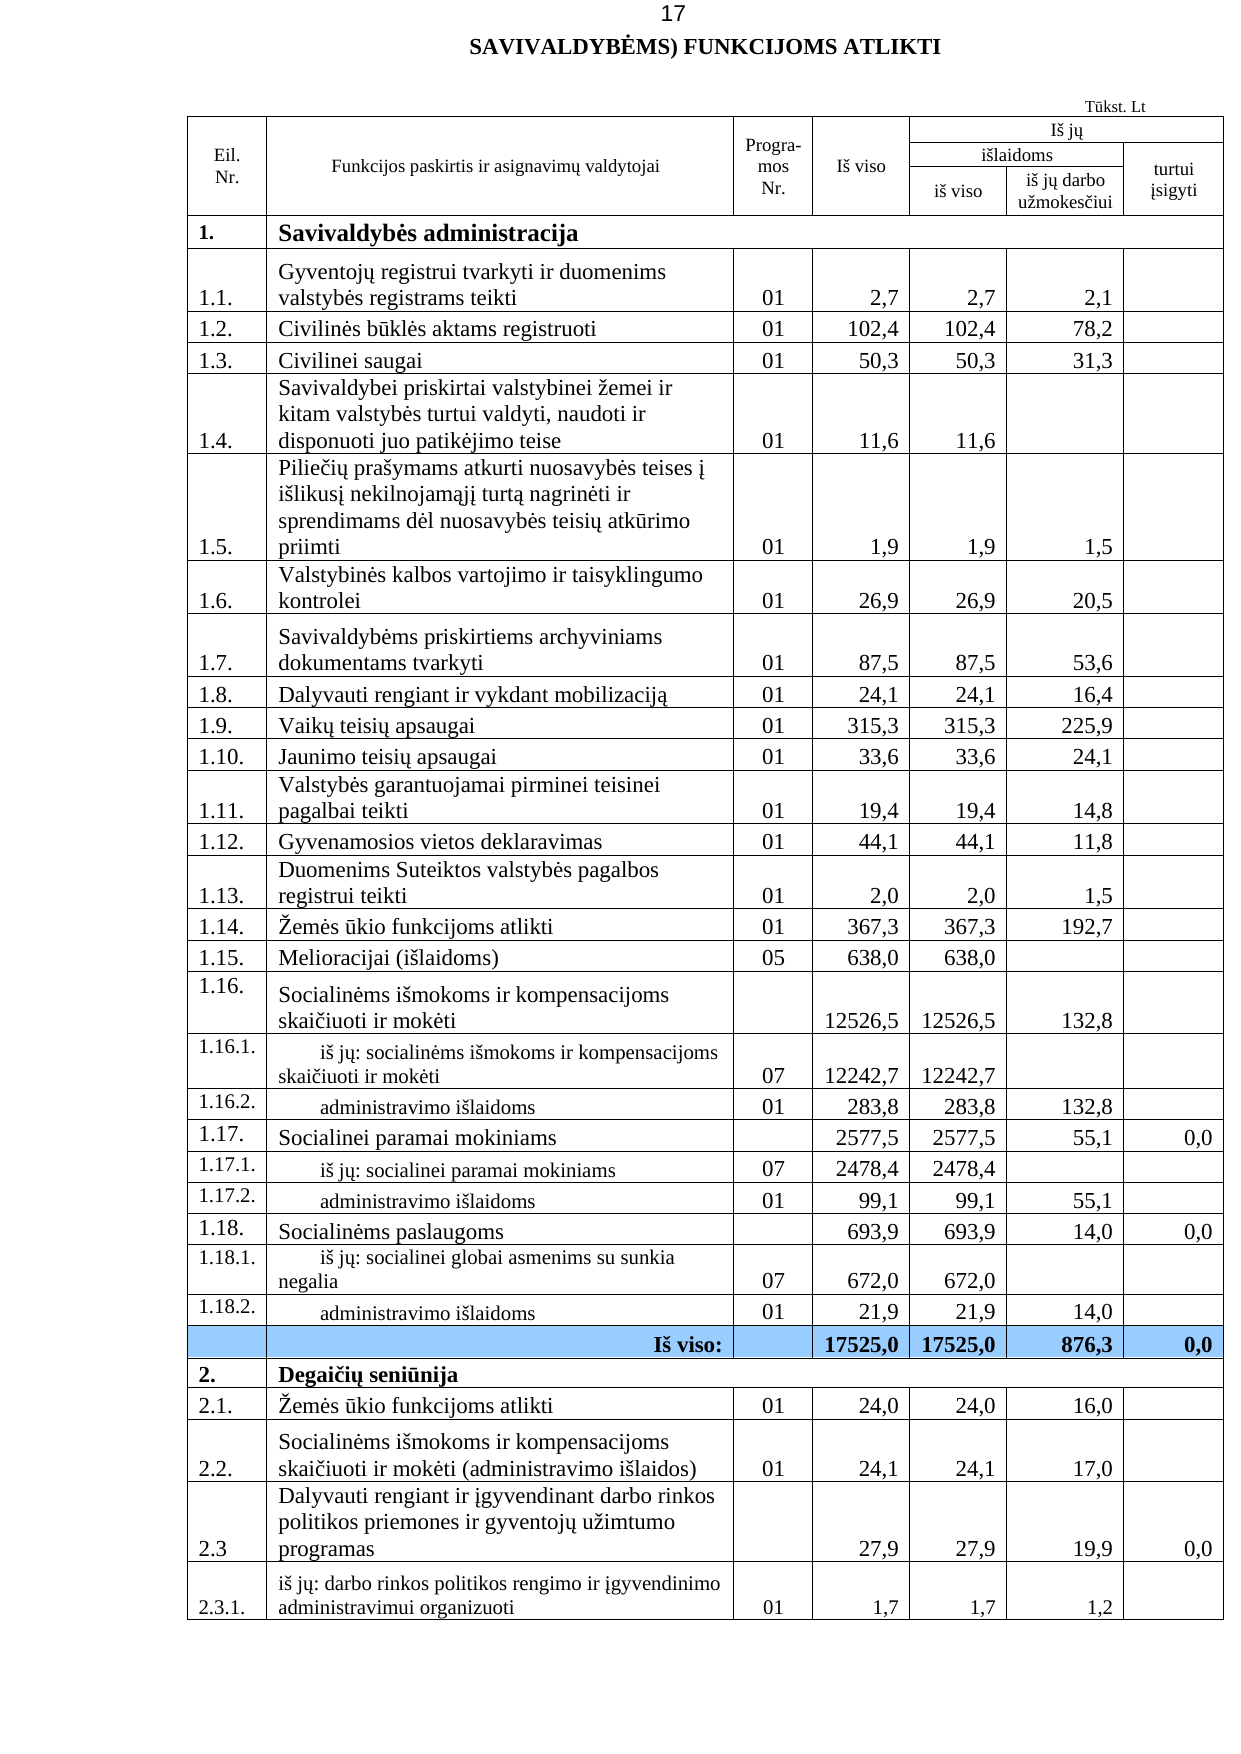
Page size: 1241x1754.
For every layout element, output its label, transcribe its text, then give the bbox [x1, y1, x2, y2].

table_cell [1124, 614, 1223, 676]
table_cell [1124, 343, 1223, 373]
table_cell 225,9 [1007, 708, 1123, 738]
table_cell 27,9 [813, 1482, 909, 1561]
table_cell 17525,0 [813, 1326, 909, 1357]
table_cell 01 [734, 454, 812, 559]
table_cell 01 [734, 909, 812, 939]
table_cell 2,0 [813, 856, 909, 908]
table_cell [1124, 941, 1223, 971]
table_cell Iš jų [910, 117, 1223, 142]
table_cell Jaunimo teisių apsaugai [267, 739, 733, 769]
table_cell Piliečių prašymams atkurti nuosavybės teises į išlikusį nekilnojamąjį turtą nagrinėti ir sprendimams dėl nuosavybės teisių atkūrimo priimti [267, 454, 733, 559]
table_cell 1,2 [1007, 1562, 1123, 1619]
table_cell [734, 1120, 812, 1151]
table_cell [1124, 909, 1223, 939]
table_cell [1124, 561, 1223, 613]
table_cell 1.18.1. [188, 1245, 266, 1293]
table_cell 2.2. [188, 1420, 266, 1481]
table_cell 55,1 [1007, 1183, 1123, 1213]
table_cell 1.8. [188, 677, 266, 707]
table_cell 2577,5 [813, 1120, 909, 1151]
table_cell [1124, 374, 1223, 453]
table_cell Dalyvauti rengiant ir įgyvendinant darbo rinkos politikos priemones ir gyventojų užimtumo programas [267, 1482, 733, 1561]
table_cell 01 [734, 739, 812, 769]
table_cell 19,9 [1007, 1482, 1123, 1561]
table_cell [1007, 1245, 1123, 1293]
table_cell 01 [734, 824, 812, 854]
table_cell [1124, 1152, 1223, 1182]
table_cell Socialinėms paslaugoms [267, 1214, 733, 1244]
table_cell 14,0 [1007, 1214, 1123, 1244]
table_cell 1.3. [188, 343, 266, 373]
table_cell 44,1 [813, 824, 909, 854]
table_cell [1124, 824, 1223, 854]
table_cell 2.1. [188, 1388, 266, 1418]
table_cell 1.1. [188, 249, 266, 311]
table_cell 1.9. [188, 708, 266, 738]
table_cell 672,0 [910, 1245, 1006, 1293]
table_cell Civilinės būklės aktams registruoti [267, 312, 733, 342]
table_cell [1124, 739, 1223, 769]
table_cell 21,9 [910, 1295, 1006, 1325]
table_cell [1124, 1388, 1223, 1418]
table_cell [1124, 1420, 1223, 1481]
table_cell [1124, 1034, 1223, 1088]
table_cell [1124, 1183, 1223, 1213]
table_cell Gyventojų registrui tvarkyti ir duomenims valstybės registrams teikti [267, 249, 733, 311]
table_cell 01 [734, 1562, 812, 1619]
table_cell iš jų darbo užmokesčiui [1007, 167, 1123, 215]
table_cell 16,0 [1007, 1388, 1123, 1418]
table_cell [1124, 249, 1223, 311]
table_cell 01 [734, 561, 812, 613]
table_cell [187, 89, 267, 116]
table_cell 01 [734, 1388, 812, 1418]
table_cell iš jų: socialinei paramai mokiniams [267, 1152, 733, 1182]
table_cell [267, 89, 734, 116]
table_cell Savivaldybėms priskirtiems archyviniams dokumentams tvarkyti [267, 614, 733, 676]
table_cell 01 [734, 374, 812, 453]
table_cell Duomenims Suteiktos valstybės pagalbos registrui teikti [267, 856, 733, 908]
table_cell Savivaldybės administracija [267, 216, 1223, 248]
table_cell [1124, 1245, 1223, 1293]
table_cell 638,0 [910, 941, 1006, 971]
table_cell 0,0 [1124, 1214, 1223, 1244]
table_cell 21,9 [813, 1295, 909, 1325]
table_cell 31,3 [1007, 343, 1123, 373]
table_cell 01 [734, 856, 812, 908]
table_cell Valstybės garantuojamai pirminei teisinei pagalbai teikti [267, 771, 733, 823]
table_cell 1.2. [188, 312, 266, 342]
table_cell 2,0 [910, 856, 1006, 908]
table_cell 1.11. [188, 771, 266, 823]
table_cell Degaičių seniūnija [267, 1359, 1223, 1387]
table_cell 2,7 [813, 249, 909, 311]
table_cell 17,0 [1007, 1420, 1123, 1481]
table_cell 19,4 [813, 771, 909, 823]
table_cell [267, 59, 734, 89]
table_cell [1007, 1034, 1123, 1088]
table_cell 1.4. [188, 374, 266, 453]
table_cell Socialinei paramai mokiniams [267, 1120, 733, 1151]
table_cell 50,3 [910, 343, 1006, 373]
table_cell [1124, 771, 1223, 823]
table_cell 01 [734, 343, 812, 373]
table_cell 01 [734, 614, 812, 676]
table_cell 99,1 [910, 1183, 1006, 1213]
table_cell 1.15. [188, 941, 266, 971]
table_cell 283,8 [813, 1089, 909, 1119]
table_cell [813, 89, 910, 116]
table_cell 693,9 [813, 1214, 909, 1244]
table_cell išlaidoms [910, 143, 1123, 166]
table_cell 1.5. [188, 454, 266, 559]
table_cell 2,1 [1007, 249, 1123, 311]
table_cell 2478,4 [813, 1152, 909, 1182]
table_cell administravimo išlaidoms [267, 1183, 733, 1213]
table_cell 33,6 [813, 739, 909, 769]
table_cell 1,7 [910, 1562, 1006, 1619]
table_cell 14,8 [1007, 771, 1123, 823]
table_cell Socialinėms išmokoms ir kompensacijoms skaičiuoti ir mokėti (administravimo išlaidos) [267, 1420, 733, 1481]
table_cell 44,1 [910, 824, 1006, 854]
table_cell administravimo išlaidoms [267, 1295, 733, 1325]
table_cell 1.17. [188, 1120, 266, 1151]
table_cell 12242,7 [813, 1034, 909, 1088]
table_cell iš jų: socialinėms išmokoms ir kompensacijoms skaičiuoti ir mokėti [267, 1034, 733, 1088]
table_cell Žemės ūkio funkcijoms atlikti [267, 1388, 733, 1418]
table_cell 1.16.1. [188, 1034, 266, 1088]
table_cell 283,8 [910, 1089, 1006, 1119]
table_cell [1007, 1152, 1123, 1182]
table_cell [734, 1214, 812, 1244]
table_cell Iš viso [813, 117, 909, 215]
table_cell turtui įsigyti [1124, 143, 1223, 215]
table_cell 05 [734, 941, 812, 971]
table_cell 87,5 [813, 614, 909, 676]
table_cell 1.18. [188, 1214, 266, 1244]
table_cell 24,0 [813, 1388, 909, 1418]
table_cell 07 [734, 1245, 812, 1293]
table_cell Žemės ūkio funkcijoms atlikti [267, 909, 733, 939]
table_cell 24,1 [813, 1420, 909, 1481]
table_cell [1007, 59, 1124, 89]
table_cell 1.13. [188, 856, 266, 908]
table_cell Eil. Nr. [188, 117, 266, 215]
table_cell iš jų: darbo rinkos politikos rengimo ir įgyvendinimo administravimui organizuoti [267, 1562, 733, 1619]
table_cell 99,1 [813, 1183, 909, 1213]
table_cell 0,0 [1124, 1482, 1223, 1561]
table_cell 2. [188, 1359, 266, 1387]
table_cell iš viso [910, 167, 1006, 215]
table_cell 1.14. [188, 909, 266, 939]
table_cell [1124, 856, 1223, 908]
table_cell Civilinei saugai [267, 343, 733, 373]
table_cell [1124, 1089, 1223, 1119]
table_cell [734, 972, 812, 1033]
table_cell administravimo išlaidoms [267, 1089, 733, 1119]
table_cell Vaikų teisių apsaugai [267, 708, 733, 738]
table_cell 11,8 [1007, 824, 1123, 854]
table_cell 07 [734, 1034, 812, 1088]
table_cell 1. [188, 216, 266, 248]
table_cell 367,3 [813, 909, 909, 939]
table_cell 132,8 [1007, 1089, 1123, 1119]
table_cell 53,6 [1007, 614, 1123, 676]
table_cell 01 [734, 771, 812, 823]
table_cell [1124, 708, 1223, 738]
table_cell 1,9 [910, 454, 1006, 559]
table_cell 33,6 [910, 739, 1006, 769]
table_cell 14,0 [1007, 1295, 1123, 1325]
table_cell [1007, 941, 1123, 971]
table_cell 01 [734, 1295, 812, 1325]
table_cell 2577,5 [910, 1120, 1006, 1151]
table_cell 1,5 [1007, 856, 1123, 908]
table_cell 0,0 [1124, 1326, 1223, 1357]
table_cell [1124, 1562, 1223, 1619]
table_cell 26,9 [910, 561, 1006, 613]
table_cell 87,5 [910, 614, 1006, 676]
table_cell 27,9 [910, 1482, 1006, 1561]
table_cell 2,7 [910, 249, 1006, 311]
table_cell [187, 59, 267, 89]
table_cell 24,1 [910, 1420, 1006, 1481]
table_cell 07 [734, 1152, 812, 1182]
table_cell 1.16.2. [188, 1089, 266, 1119]
table_cell 17525,0 [910, 1326, 1006, 1357]
table_cell 01 [734, 312, 812, 342]
table_cell Savivaldybei priskirtai valstybinei žemei ir kitam valstybės turtui valdyti, naudoti ir disponuoti juo patikėjimo teise [267, 374, 733, 453]
table_cell 01 [734, 677, 812, 707]
table_cell 1.10. [188, 739, 266, 769]
table_cell SAVIVALDYBĖMS) FUNKCIJOMS ATLIKTI [187, 30, 1224, 59]
table_cell [734, 59, 813, 89]
table_cell 01 [734, 708, 812, 738]
table_cell 16,4 [1007, 677, 1123, 707]
table_cell [910, 59, 1007, 89]
table_cell 693,9 [910, 1214, 1006, 1244]
table_cell 2.3.1. [188, 1562, 266, 1619]
table_cell [188, 1326, 266, 1357]
table_cell Valstybinės kalbos vartojimo ir taisyklingumo kontrolei [267, 561, 733, 613]
table_cell 1.18.2. [188, 1295, 266, 1325]
table_cell 102,4 [910, 312, 1006, 342]
table_cell 78,2 [1007, 312, 1123, 342]
table_cell 24,1 [813, 677, 909, 707]
table_cell 24,1 [1007, 739, 1123, 769]
table_cell 192,7 [1007, 909, 1123, 939]
table_cell [1124, 59, 1224, 89]
table_cell 01 [734, 1183, 812, 1213]
table_cell 01 [734, 1420, 812, 1481]
table_cell [1124, 677, 1223, 707]
table_cell 876,3 [1007, 1326, 1123, 1357]
table_cell [1124, 972, 1223, 1033]
table_cell [1007, 374, 1123, 453]
table_cell Socialinėms išmokoms ir kompensacijoms skaičiuoti ir mokėti [267, 972, 733, 1033]
table_cell [734, 1482, 812, 1561]
table_cell 20,5 [1007, 561, 1123, 613]
table_cell 672,0 [813, 1245, 909, 1293]
table_cell 1,5 [1007, 454, 1123, 559]
table_cell 638,0 [813, 941, 909, 971]
table_cell 1,7 [813, 1562, 909, 1619]
table_cell Melioracijai (išlaidoms) [267, 941, 733, 971]
table_cell [1124, 312, 1223, 342]
table_cell [813, 59, 910, 89]
table_cell Iš viso: [267, 1326, 733, 1357]
table_cell [1124, 454, 1223, 559]
table_cell 1.6. [188, 561, 266, 613]
table_cell 315,3 [813, 708, 909, 738]
table_cell 315,3 [910, 708, 1006, 738]
table_cell 132,8 [1007, 972, 1123, 1033]
table_cell 01 [734, 249, 812, 311]
table_cell 1.7. [188, 614, 266, 676]
table_cell 12242,7 [910, 1034, 1006, 1088]
table_cell 11,6 [813, 374, 909, 453]
table_cell Funkcijos paskirtis ir asignavimų valdytojai [267, 117, 733, 215]
table_cell 0,0 [1124, 1120, 1223, 1151]
table_cell 2478,4 [910, 1152, 1006, 1182]
table_cell Progra- mos Nr. [734, 117, 812, 215]
table_cell 24,0 [910, 1388, 1006, 1418]
table_cell Dalyvauti rengiant ir vykdant mobilizaciją [267, 677, 733, 707]
table_cell Gyvenamosios vietos deklaravimas [267, 824, 733, 854]
table_cell Tūkst. Lt [1007, 89, 1224, 116]
table_cell [734, 1326, 812, 1357]
table_cell 11,6 [910, 374, 1006, 453]
table_cell 55,1 [1007, 1120, 1123, 1151]
table_cell 01 [734, 1089, 812, 1119]
table_cell iš jų: socialinei globai asmenims su sunkia negalia [267, 1245, 733, 1293]
table_cell 24,1 [910, 677, 1006, 707]
table_cell 19,4 [910, 771, 1006, 823]
table_cell 1,9 [813, 454, 909, 559]
table_cell [734, 89, 813, 116]
table_cell 1.17.1. [188, 1152, 266, 1182]
table_cell 102,4 [813, 312, 909, 342]
table_cell 12526,5 [910, 972, 1006, 1033]
table_cell 26,9 [813, 561, 909, 613]
table_cell [1124, 1295, 1223, 1325]
table_cell 50,3 [813, 343, 909, 373]
table_cell [910, 89, 1007, 116]
table_cell 1.16. [188, 972, 266, 1033]
table_cell 367,3 [910, 909, 1006, 939]
table_cell 2.3 [188, 1482, 266, 1561]
table_cell 1.12. [188, 824, 266, 854]
table_cell 1.17.2. [188, 1183, 266, 1213]
table_cell 12526,5 [813, 972, 909, 1033]
